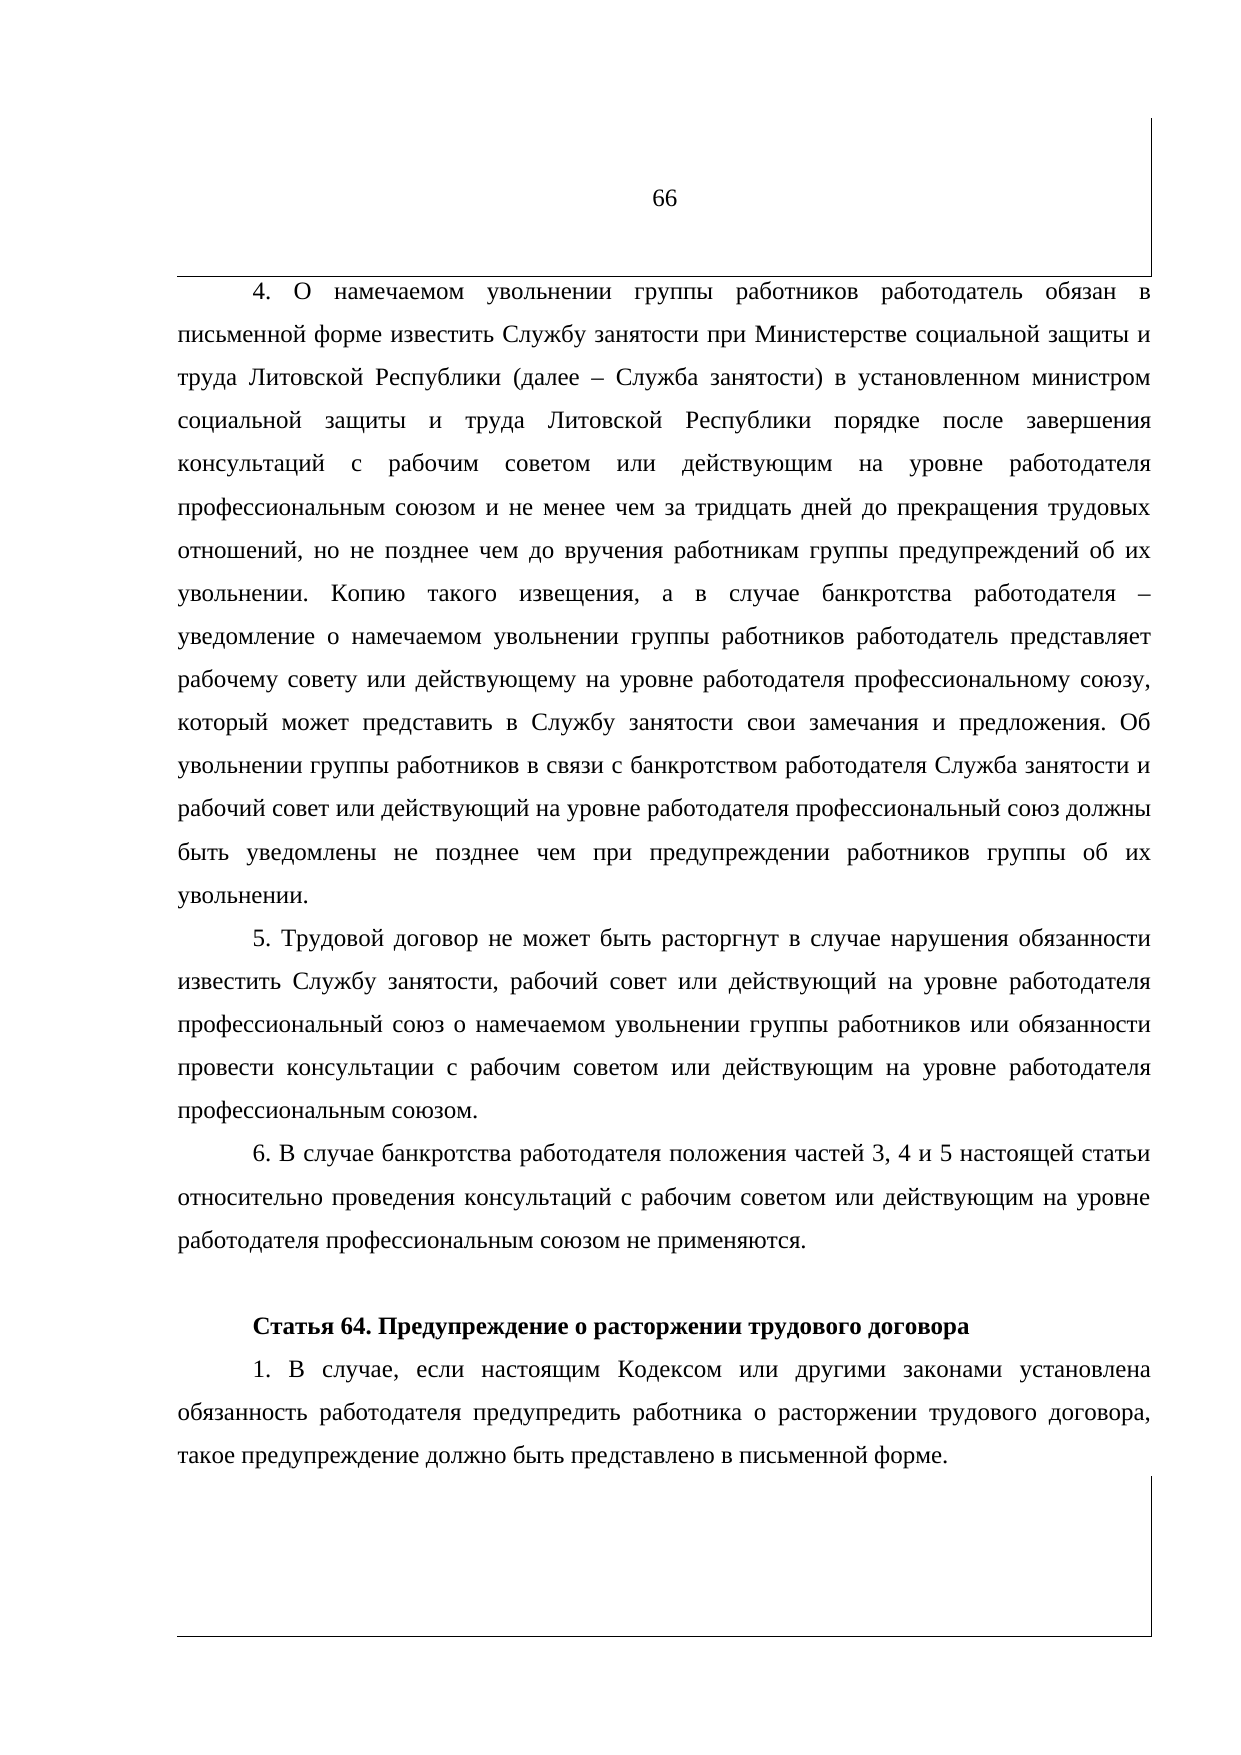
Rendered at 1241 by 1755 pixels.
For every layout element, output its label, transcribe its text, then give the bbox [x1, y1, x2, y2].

text 6. В случае банкротства работодателя положения частей 3, 4 и 5 настоящей статьи относительно проведения консультаций с рабочим советом или действующим на уровне работодателя профессиональным союзом не применяются. [177, 1138, 1152, 1253]
text 5. Трудовой договор не может быть расторгнут в случае нарушения обязанности известить Службу занятости, рабочий совет или действующий на уровне работодателя профессиональный союз о намечаемом увольнении группы работников или обязанности провести консультации с рабочим советом или действующим на уровне работодателя профессиональным союзом. [177, 923, 1152, 1124]
text 4. О намечаемом увольнении группы работников работодатель обязан в письменной форме известить Службу занятости при Министерстве социальной защиты и труда Литовской Республики (далее – Служба занятости) в установленном министром социальной защиты и труда Литовской Республики порядке после завершения консультаций с рабочим советом или действующим на уровне работодателя профессиональным союзом и не менее чем за тридцать дней до прекращения трудовых отношений, но не позднее чем до вручения работникам группы предупреждений об их увольнении. Копию такого извещения, а в случае банкротства работодателя – уведомление о намечаемом увольнении группы работников работодатель представляет рабочему совету или действующему на уровне работодателя профессиональному союзу, который может представить в Службу занятости свои замечания и предложения. Об увольнении группы работников в связи с банкротством работодателя Служба занятости и рабочий совет или действующий на уровне работодателя профессиональный союз должны быть уведомлены не позднее чем при предупреждении работников группы об их увольнении. [177, 276, 1152, 908]
subtitle Статья 64. Предупреждение о расторжении трудового договора [177, 1311, 1152, 1340]
text 1. В случае, если настоящим Кодексом или другими законами установлена обязанность работодателя предупредить работника о расторжении трудового договора, такое предупреждение должно быть представлено в письменной форме. [177, 1354, 1152, 1469]
